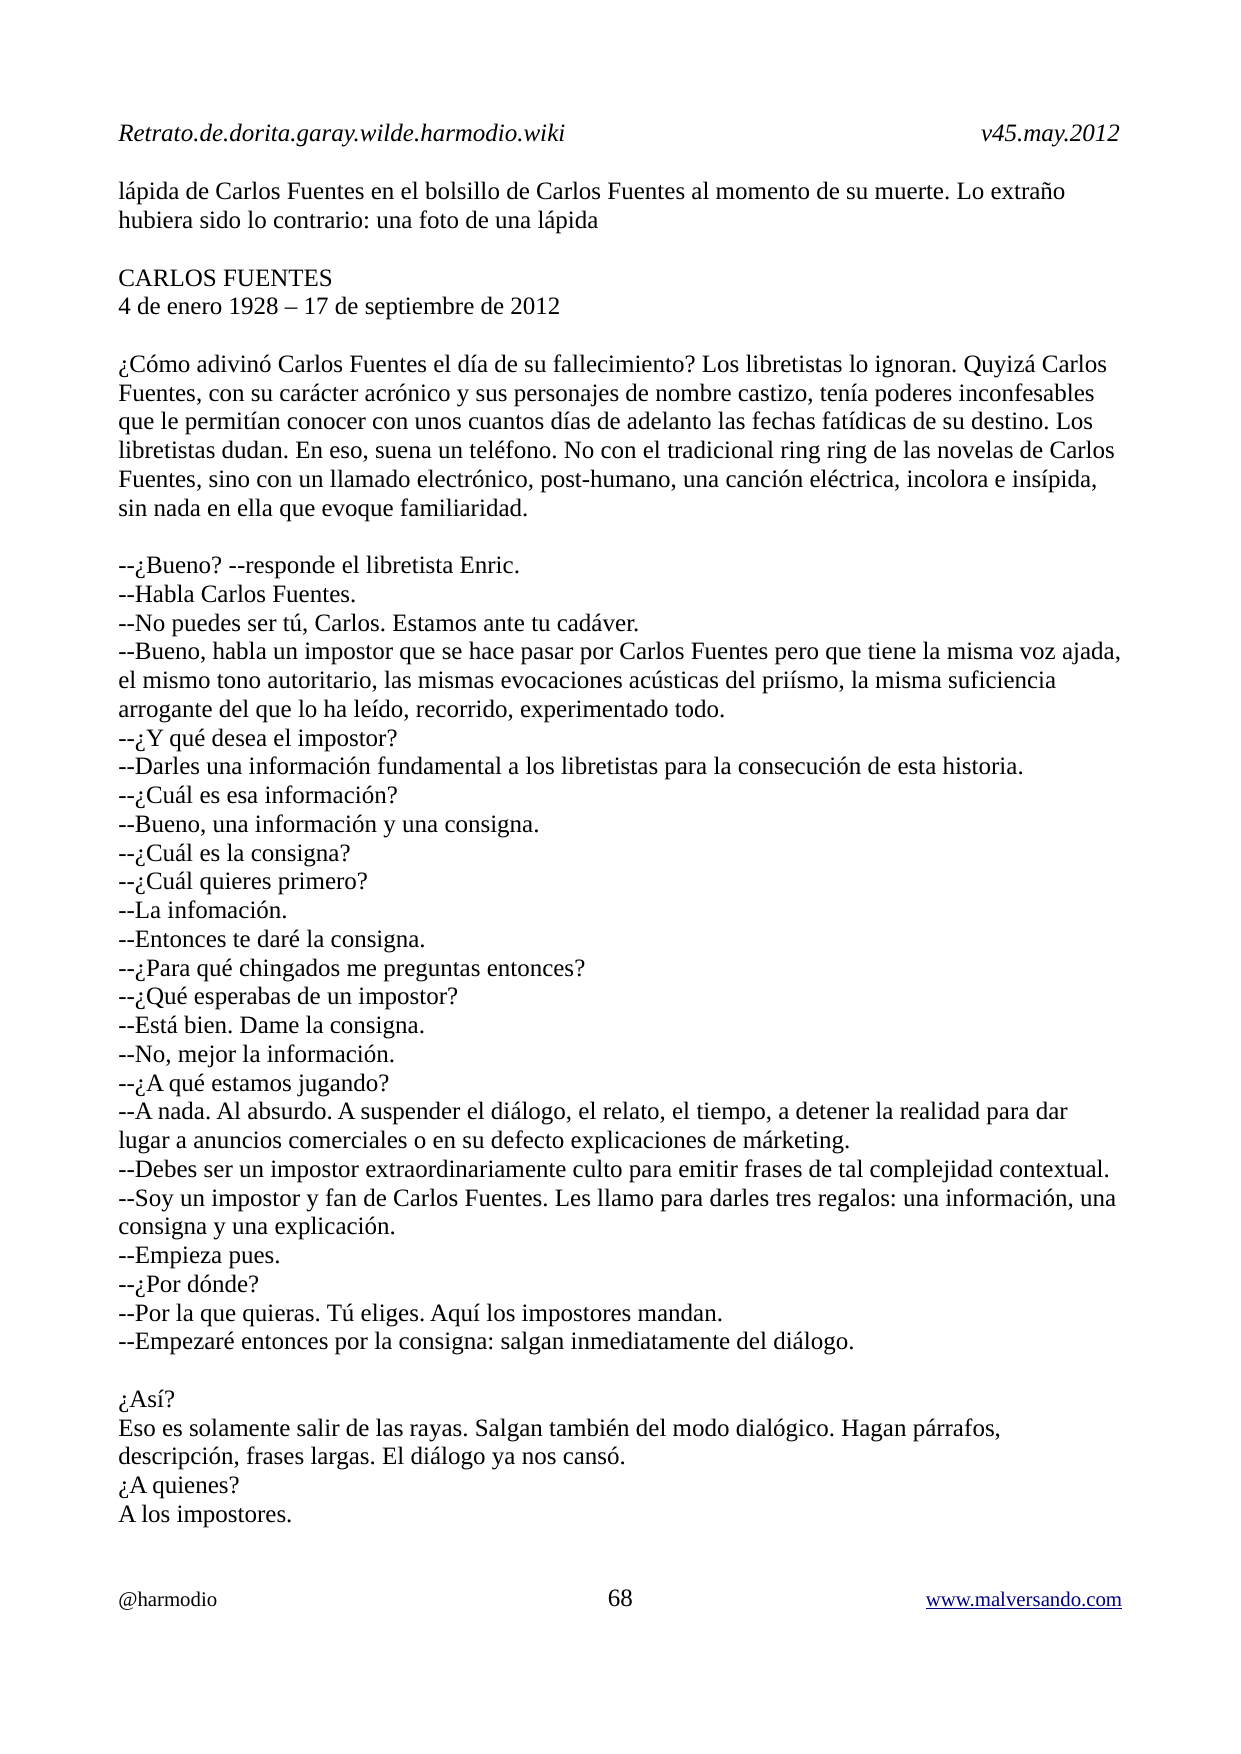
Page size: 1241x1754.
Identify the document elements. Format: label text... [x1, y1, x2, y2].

text 4 de enero 1928 – 17 de septiembre de 2012 [118, 291, 1122, 320]
text --Darles una información fundamental a los libretistas para la consecución de esta historia. [118, 751, 1122, 780]
text --Empezaré entonces por la consigna: salgan inmediatamente del diálogo. [118, 1326, 1122, 1355]
text --Bueno, habla un impostor que se hace pasar por Carlos Fuentes pero que tiene la misma voz ajada, el mismo tono autoritario, las mismas evocaciones acústicas del priísmo, la misma suficiencia arrogante del que lo ha leído, recorrido, experimentado todo. [118, 636, 1122, 723]
text ¿Así? [118, 1384, 1122, 1413]
text --¿Por dónde? [118, 1269, 1122, 1298]
text --¿A qué estamos jugando? [118, 1068, 1122, 1096]
text --Por la que quieras. Tú eliges. Aquí los impostores mandan. [118, 1298, 1122, 1326]
text --¿Qué esperabas de un impostor? [118, 981, 1122, 1010]
text A los impostores. [118, 1499, 1122, 1528]
text --Debes ser un impostor extraordinariamente culto para emitir frases de tal complejidad contextual. [118, 1154, 1122, 1183]
text --A nada. Al absurdo. A suspender el diálogo, el relato, el tiempo, a detener la realidad para dar lugar a anuncios comerciales o en su defecto explicaciones de márketing. [118, 1096, 1122, 1154]
text --¿Y qué desea el impostor? [118, 723, 1122, 751]
text --No, mejor la información. [118, 1039, 1122, 1068]
text --La infomación. [118, 895, 1122, 924]
text CARLOS FUENTES [118, 263, 1122, 291]
text ¿Cómo adivinó Carlos Fuentes el día de su fallecimiento? Los libretistas lo ignoran. Quyizá Carlos Fuentes, con su carácter acrónico y sus personajes de nombre castizo, tenía poderes inconfesables que le permitían conocer con unos cuantos días de adelanto las fechas fatídicas de su destino. Los libretistas dudan. En eso, suena un teléfono. No con el tradicional ring ring de las novelas de Carlos Fuentes, sino con un llamado electrónico, post-humano, una canción eléctrica, incolora e insípida, sin nada en ella que evoque familiaridad. [118, 349, 1122, 521]
text lápida de Carlos Fuentes en el bolsillo de Carlos Fuentes al momento de su muerte. Lo extraño hubiera sido lo contrario: una foto de una lápida [118, 176, 1122, 234]
text --Habla Carlos Fuentes. [118, 579, 1122, 608]
text --Empieza pues. [118, 1240, 1122, 1269]
text --¿Cuál es la consigna? [118, 838, 1122, 866]
text --¿Cuál es esa información? [118, 780, 1122, 809]
text --¿Bueno? --responde el libretista Enric. [118, 550, 1122, 579]
text --Bueno, una información y una consigna. [118, 809, 1122, 838]
text --Entonces te daré la consigna. [118, 924, 1122, 953]
text Eso es solamente salir de las rayas. Salgan también del modo dialógico. Hagan párrafos, descripción, frases largas. El diálogo ya nos cansó. [118, 1413, 1122, 1470]
text --¿Cuál quieres primero? [118, 866, 1122, 895]
text --No puedes ser tú, Carlos. Estamos ante tu cadáver. [118, 608, 1122, 636]
text --Está bien. Dame la consigna. [118, 1010, 1122, 1039]
text ¿A quienes? [118, 1470, 1122, 1499]
text --¿Para qué chingados me preguntas entonces? [118, 953, 1122, 981]
text --Soy un impostor y fan de Carlos Fuentes. Les llamo para darles tres regalos: una información, una consigna y una explicación. [118, 1183, 1122, 1240]
